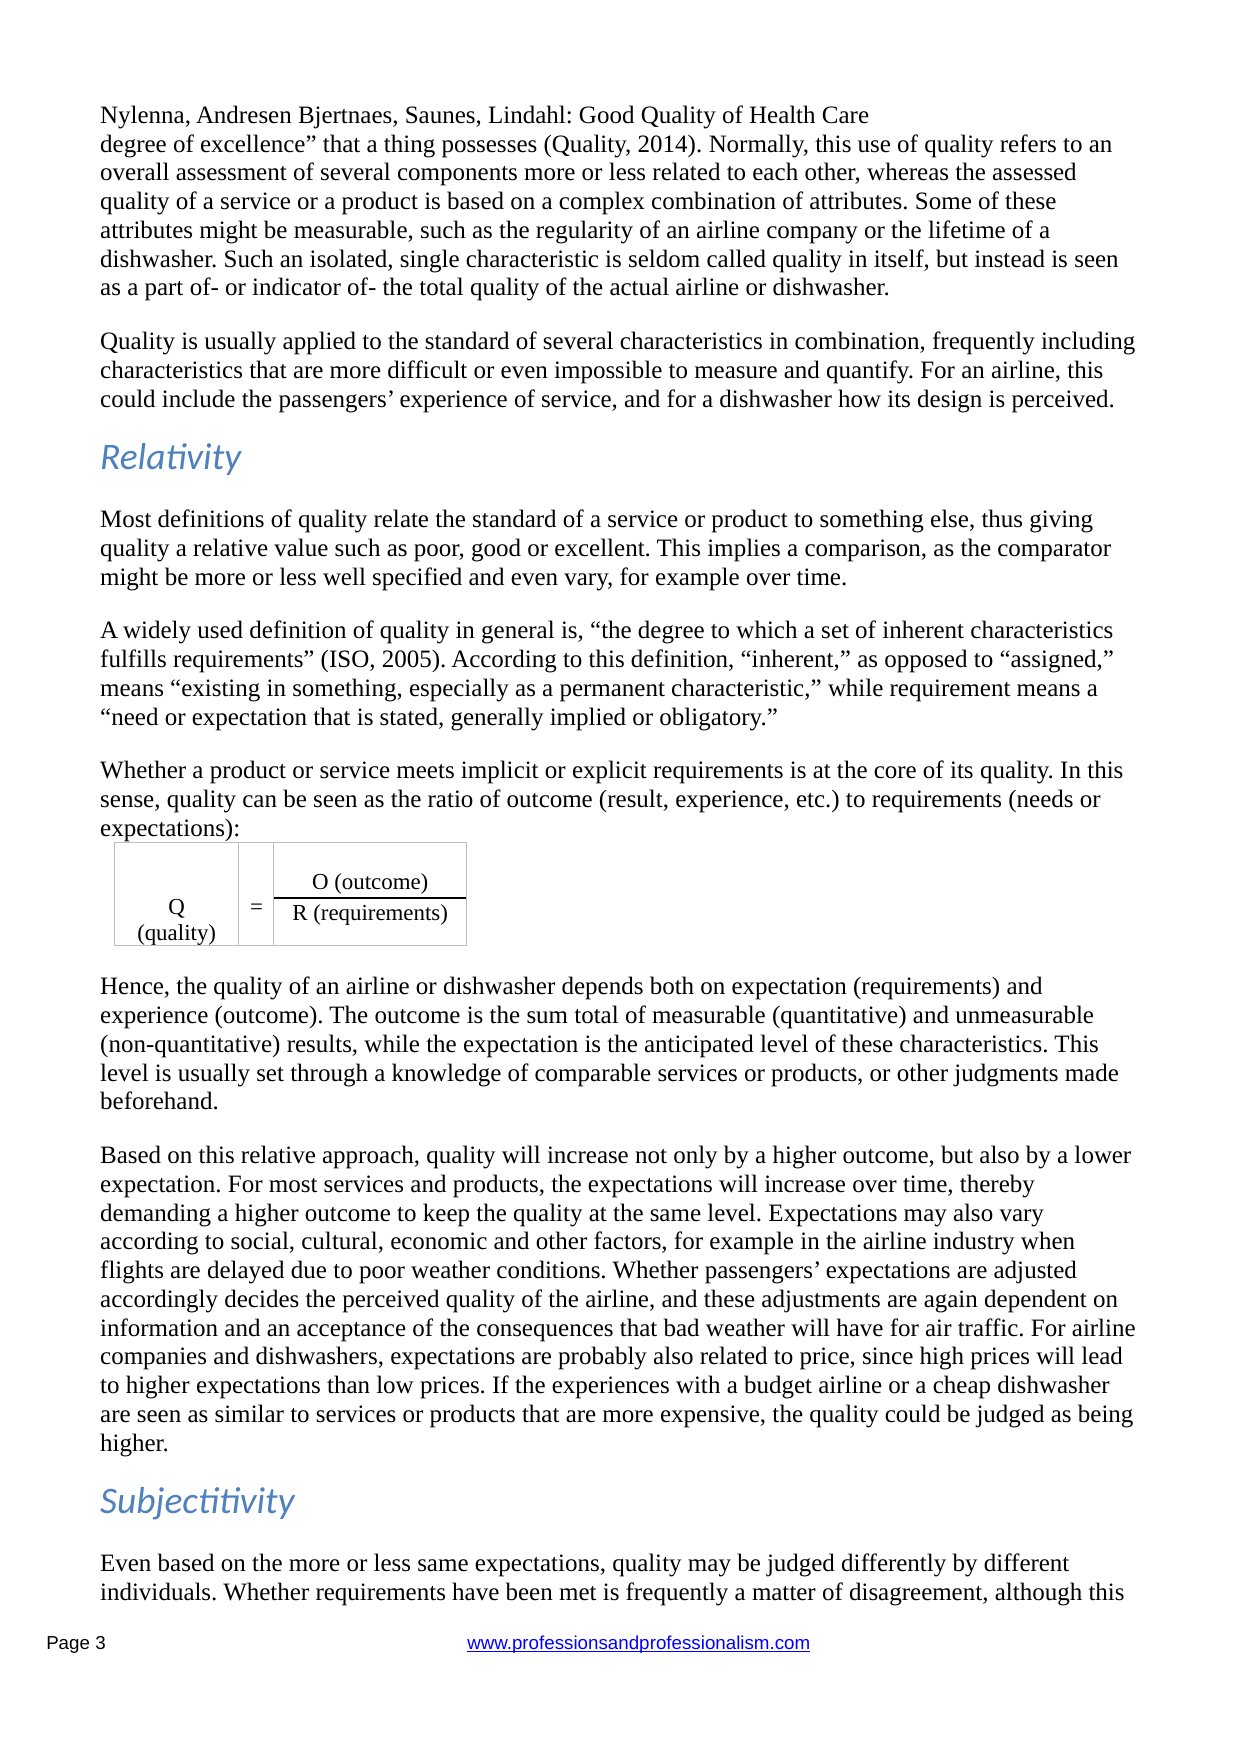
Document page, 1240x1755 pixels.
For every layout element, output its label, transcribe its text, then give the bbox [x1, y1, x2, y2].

text Based on this relative approach, quality will increase not only by a higher outcome, but also by a lower expectation. For most services and products, the expectations will increase over time, thereby demanding a higher outcome to keep the quality at the same level. Expectations may also vary according to social, cultural, economic and other factors, for example in the airline industry when flights are delayed due to poor weather conditions. Whether passengers’ expectations are adjusted accordingly decides the perceived quality of the airline, and these adjustments are again dependent on information and an acceptance of the consequences that bad weather will have for air traffic. For airline companies and dishwashers, expectations are probably also related to price, since high prices will lead to higher expectations than low prices. If the experiences with a budget airline or a cheap dishwasher are seen as similar to services or products that are more expensive, the quality could be judged as being higher. [100, 1140, 1139, 1456]
text degree of excellence” that a thing possesses (Quality, 2014). Normally, this use of quality refers to an overall assessment of several components more or less related to each other, whereas the assessed quality of a service or a product is based on a complex combination of attributes. Some of these attributes might be measurable, such as the regularity of an airline company or the lifetime of a dishwasher. Such an isolated, single characteristic is seldom called quality in itself, but instead is seen as a part of- or indicator of- the total quality of the actual airline or dishwasher. [100, 129, 1139, 301]
subtitle Subjectitivity [100, 1477, 1139, 1523]
table_header O (outcome) [274, 843, 466, 897]
table_cell R (requirements) [274, 899, 466, 945]
text Hence, the quality of an airline or dishwasher depends both on expectation (requirements) and experience (outcome). The outcome is the sum total of measurable (quantitative) and unmeasurable (non-quantitative) results, while the expectation is the anticipated level of these characteristics. This level is usually set through a knowledge of comparable services or products, or other judgments made beforehand. [100, 971, 1139, 1115]
table_header = [239, 843, 273, 945]
text Whether a product or service meets implicit or explicit requirements is at the core of its quality. In this sense, quality can be seen as the ratio of outcome (result, experience, etc.) to requirements (needs or expectations): [100, 755, 1139, 842]
text A widely used definition of quality in general is, “the degree to which a set of inherent characteristics fulfills requirements” (ISO, 2005). According to this definition, “inherent,” as opposed to “assigned,” means “existing in something, especially as a permanent characteristic,” while requirement means a “need or expectation that is stated, generally implied or obligatory.” [100, 615, 1139, 730]
text Quality is usually applied to the standard of several characteristics in combination, frequently including characteristics that are more difficult or even impossible to measure and quantify. For an airline, this could include the passengers’ experience of service, and for a dishwasher how its design is perceived. [100, 326, 1139, 412]
table_header Q (quality) [115, 843, 238, 945]
subtitle Relativity [100, 433, 1139, 479]
text Even based on the more or less same expectations, quality may be judged differently by different individuals. Whether requirements have been met is frequently a matter of disagreement, although this [100, 1548, 1139, 1606]
text Most definitions of quality relate the standard of a service or product to something else, thus giving quality a relative value such as poor, good or excellent. This implies a comparison, as the comparator might be more or less well specified and even vary, for example over time. [100, 504, 1139, 590]
